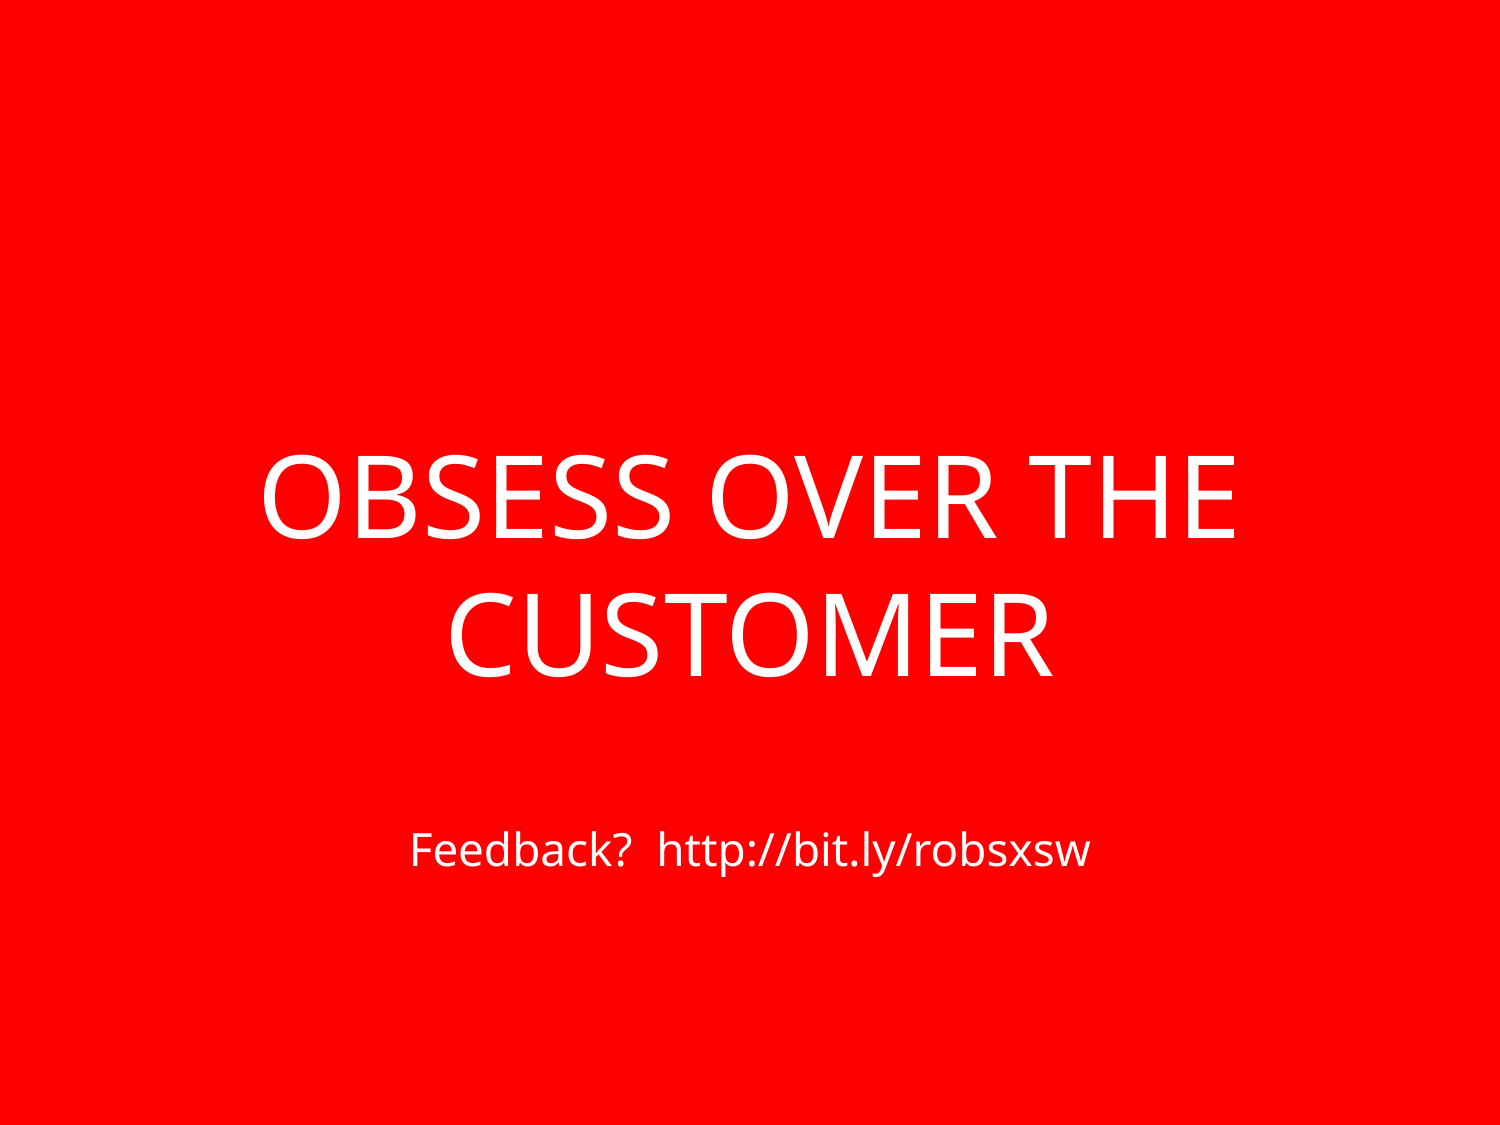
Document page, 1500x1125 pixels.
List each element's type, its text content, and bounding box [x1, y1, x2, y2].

list OBSESS OVER THE CUSTOMER [0, 416, 1500, 709]
